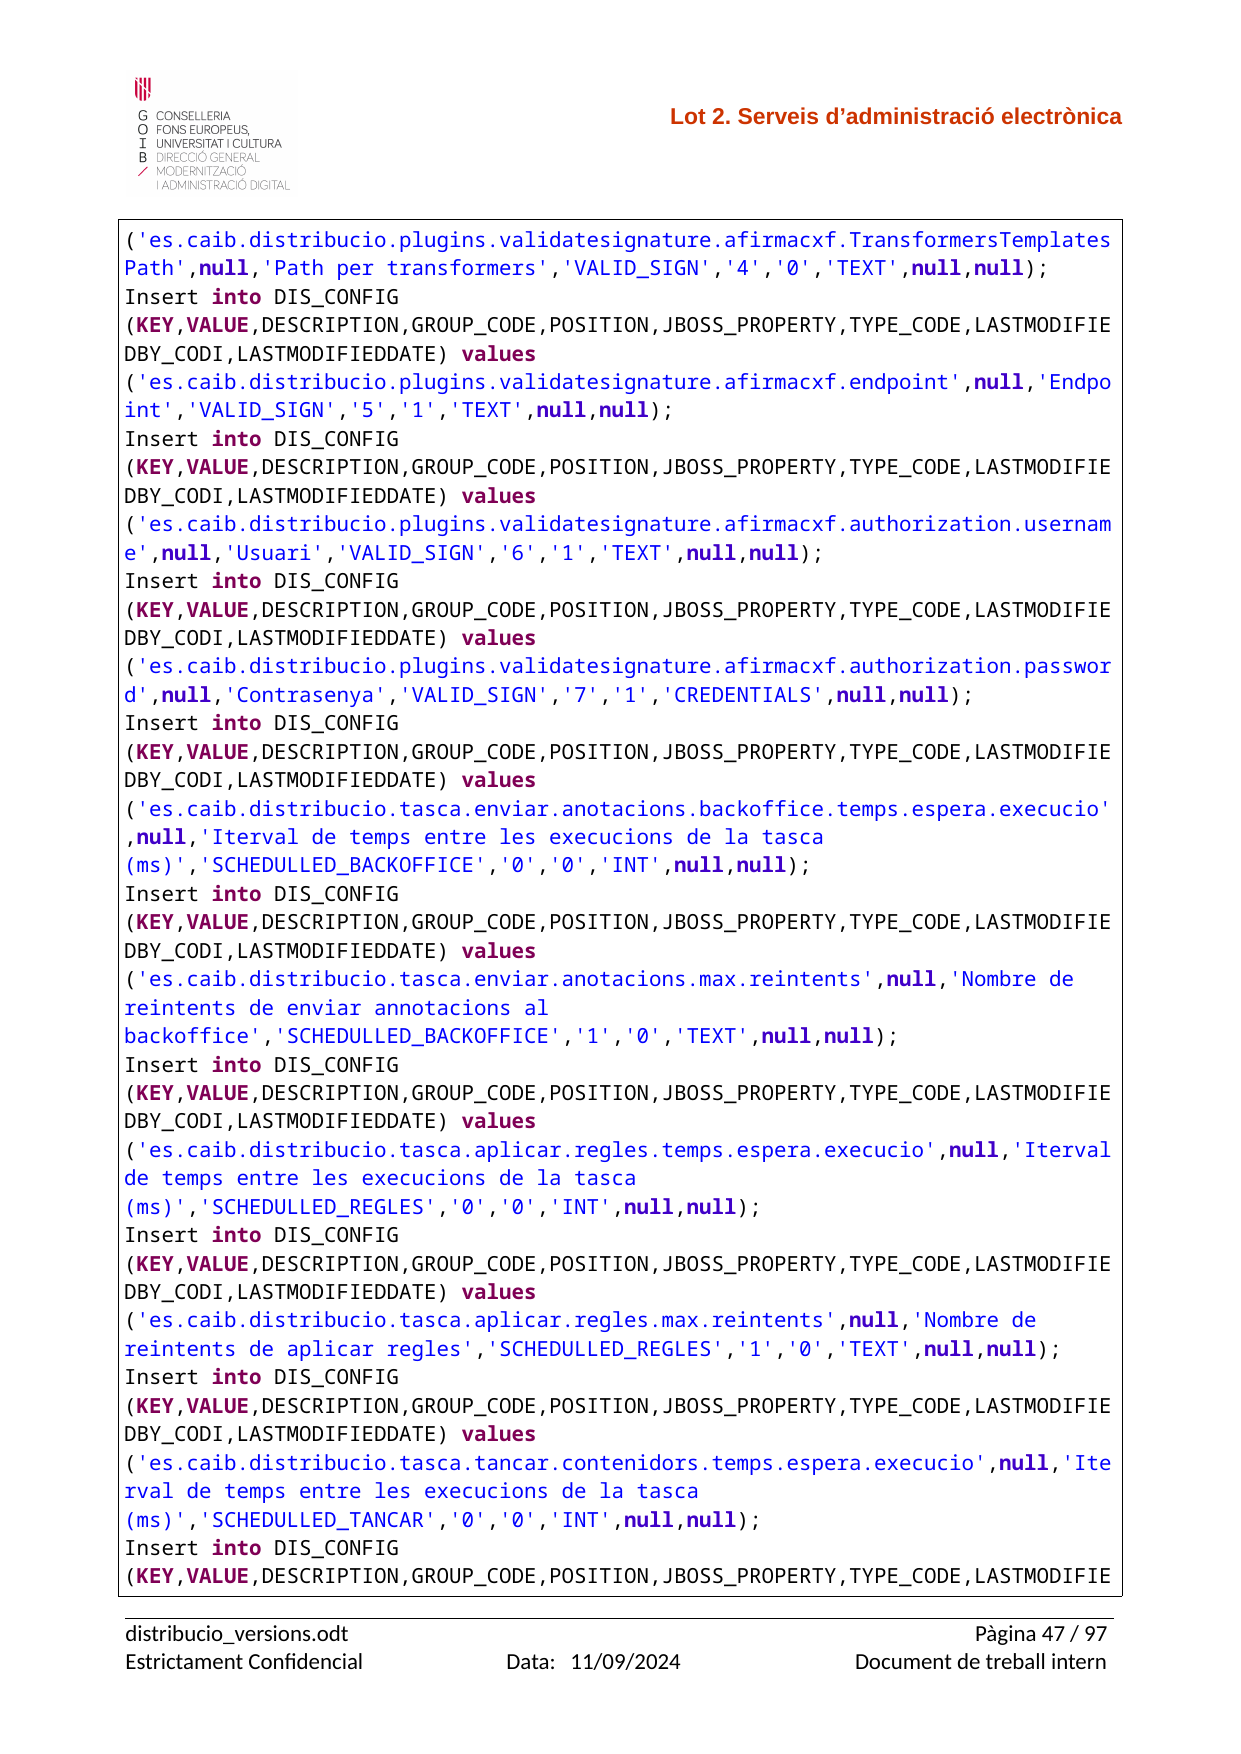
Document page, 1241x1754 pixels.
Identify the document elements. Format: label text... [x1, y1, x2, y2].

table_header ('es.caib.distribucio.plugins.validatesignature.afirmacxf.TransformersTemplatesPath',null,'Path per transformers','VALID_SIGN','4','0','TEXT',null,null); Insert into DIS_CONFIG (KEY,VALUE,DESCRIPTION,GROUP_CODE,POSITION,JBOSS_PROPERTY,TYPE_CODE,LASTMODIFIEDBY_CODI,LASTMODIFIEDDATE) values ('es.caib.distribucio.plugins.validatesignature.afirmacxf.endpoint',null,'Endpoint','VALID_SIGN','5','1','TEXT',null,null); Insert into DIS_CONFIG (KEY,VALUE,DESCRIPTION,GROUP_CODE,POSITION,JBOSS_PROPERTY,TYPE_CODE,LASTMODIFIEDBY_CODI,LASTMODIFIEDDATE) values ('es.caib.distribucio.plugins.validatesignature.afirmacxf.authorization.username',null,'Usuari','VALID_SIGN','6','1','TEXT',null,null); Insert into DIS_CONFIG (KEY,VALUE,DESCRIPTION,GROUP_CODE,POSITION,JBOSS_PROPERTY,TYPE_CODE,LASTMODIFIEDBY_CODI,LASTMODIFIEDDATE) values ('es.caib.distribucio.plugins.validatesignature.afirmacxf.authorization.password',null,'Contrasenya','VALID_SIGN','7','1','CREDENTIALS',null,null); Insert into DIS_CONFIG (KEY,VALUE,DESCRIPTION,GROUP_CODE,POSITION,JBOSS_PROPERTY,TYPE_CODE,LASTMODIFIEDBY_CODI,LASTMODIFIEDDATE) values ('es.caib.distribucio.tasca.enviar.anotacions.backoffice.temps.espera.execucio',null,'Iterval de temps entre les execucions de la tasca (ms)','SCHEDULLED_BACKOFFICE','0','0','INT',null,null); Insert into DIS_CONFIG (KEY,VALUE,DESCRIPTION,GROUP_CODE,POSITION,JBOSS_PROPERTY,TYPE_CODE,LASTMODIFIEDBY_CODI,LASTMODIFIEDDATE) values ('es.caib.distribucio.tasca.enviar.anotacions.max.reintents',null,'Nombre de reintents de enviar annotacions al backoffice','SCHEDULLED_BACKOFFICE','1','0','TEXT',null,null); Insert into DIS_CONFIG (KEY,VALUE,DESCRIPTION,GROUP_CODE,POSITION,JBOSS_PROPERTY,TYPE_CODE,LASTMODIFIEDBY_CODI,LASTMODIFIEDDATE) values ('es.caib.distribucio.tasca.aplicar.regles.temps.espera.execucio',null,'Iterval de temps entre les execucions de la tasca (ms)','SCHEDULLED_REGLES','0','0','INT',null,null); Insert into DIS_CONFIG (KEY,VALUE,DESCRIPTION,GROUP_CODE,POSITION,JBOSS_PROPERTY,TYPE_CODE,LASTMODIFIEDBY_CODI,LASTMODIFIEDDATE) values ('es.caib.distribucio.tasca.aplicar.regles.max.reintents',null,'Nombre de reintents de aplicar regles','SCHEDULLED_REGLES','1','0','TEXT',null,null); Insert into DIS_CONFIG (KEY,VALUE,DESCRIPTION,GROUP_CODE,POSITION,JBOSS_PROPERTY,TYPE_CODE,LASTMODIFIEDBY_CODI,LASTMODIFIEDDATE) values ('es.caib.distribucio.tasca.tancar.contenidors.temps.espera.execucio',null,'Iterval de temps entre les execucions de la tasca (ms)','SCHEDULLED_TANCAR','0','0','INT',null,null); Insert into DIS_CONFIG (KEY,VALUE,DESCRIPTION,GROUP_CODE,POSITION,JBOSS_PROPERTY,TYPE_CODE,LASTMODIFIE [119, 220, 1122, 1596]
picture [126, 70, 299, 197]
